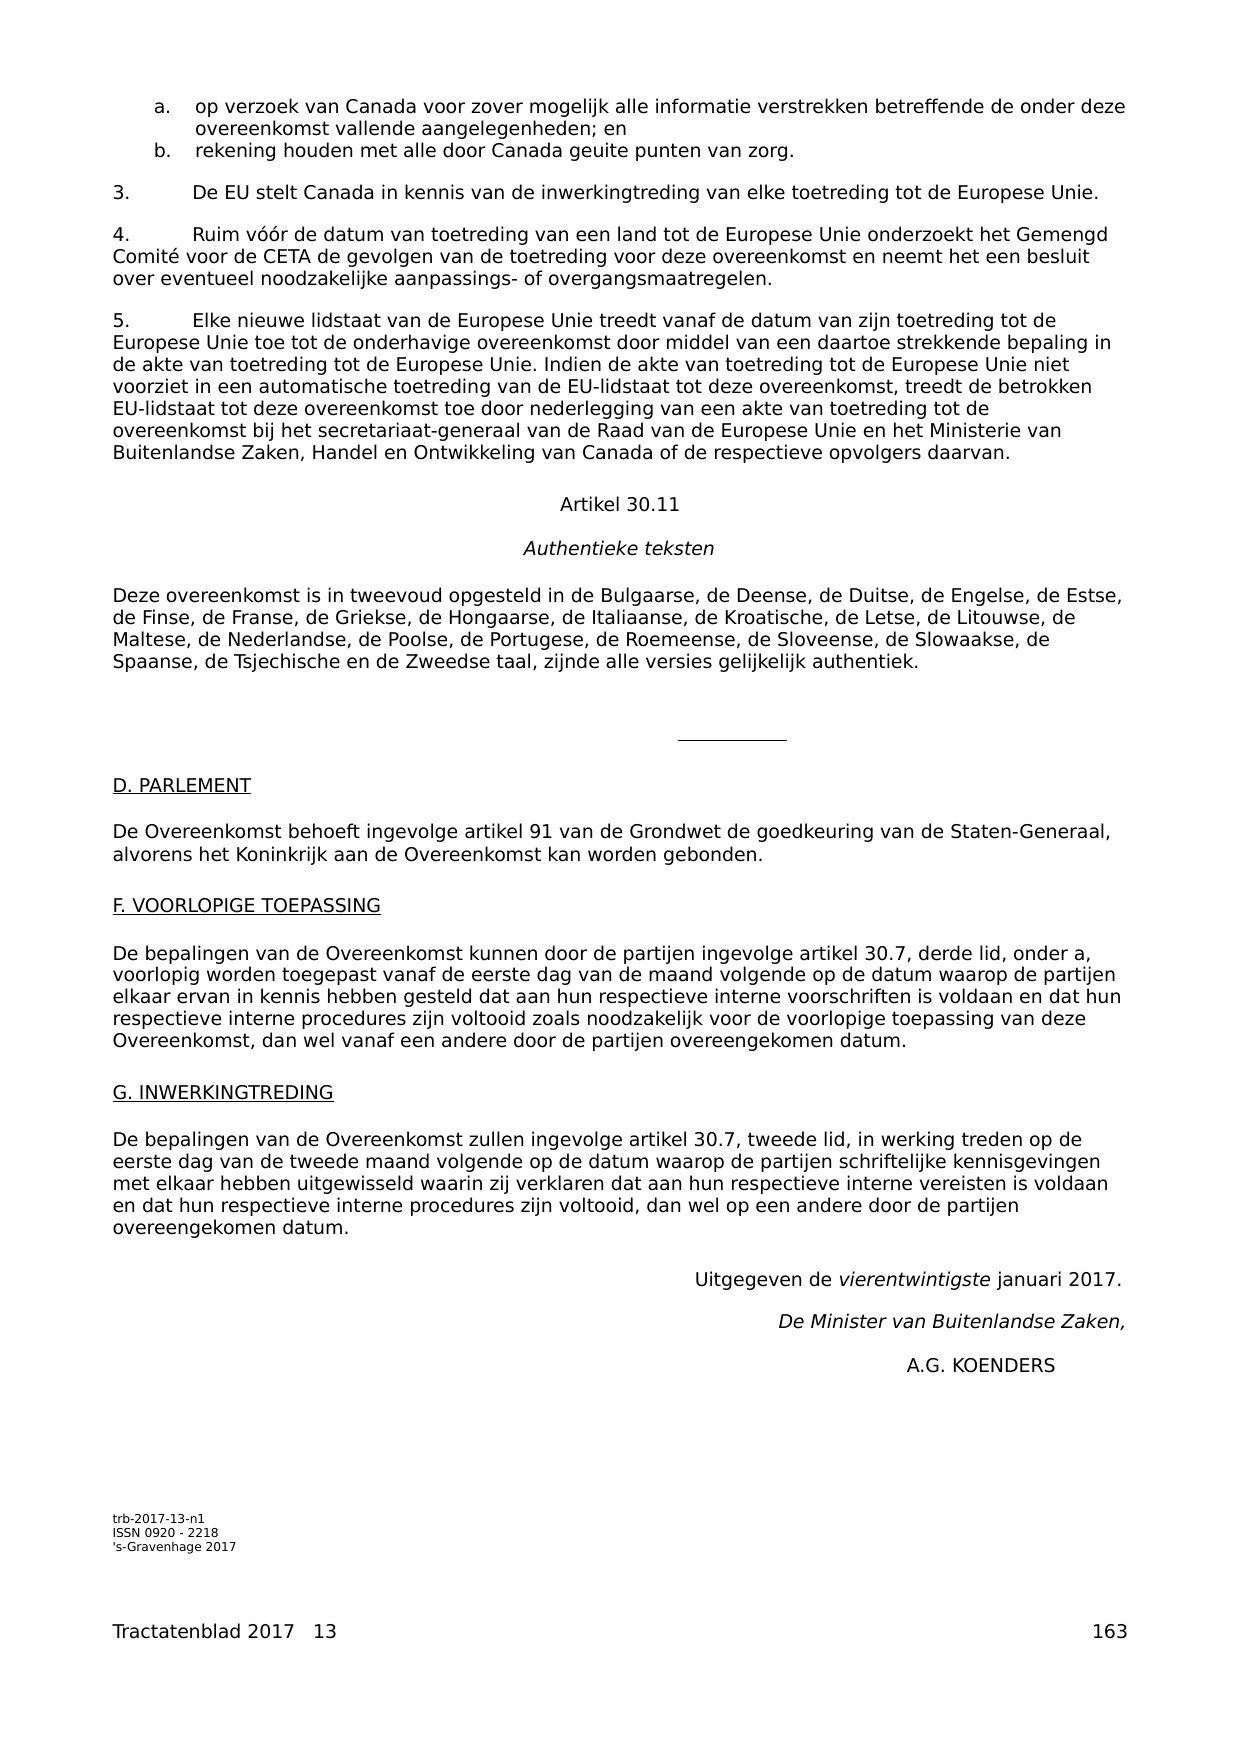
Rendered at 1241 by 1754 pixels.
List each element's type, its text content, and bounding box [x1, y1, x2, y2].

subtitle F. VOORLOPIGE TOEPASSING [112, 895, 1128, 917]
text Deze overeenkomst is in tweevoud opgesteld in de Bulgaarse, de Deense, de Duitse, de Engelse, de Estse, de Finse, de Franse, de Griekse, de Hongaarse, de Italiaanse, de Kroatische, de Letse, de Litouwse, de Maltese, de Nederlandse, de Poolse, de Portugese, de Roemeense, de Sloveense, de Slowaakse, de Spaanse, de Tsjechische en de Zweedse taal, zijnde alle versies gelijkelijk authentiek. [112, 584, 1128, 672]
text a. op verzoek van Canada voor zover mogelijk alle informatie verstrekken betreffende de onder deze overeenkomst vallende aangelegenheden; en [153, 96, 1128, 140]
text 3. De EU stelt Canada in kennis van de inwerkingtreding van elke toetreding tot de Europese Unie. [112, 182, 1128, 204]
subtitle Artikel 30.11 Authentieke teksten [112, 494, 1128, 559]
text b. rekening houden met alle door Canada geuite punten van zorg. [153, 140, 1128, 162]
text De bepalingen van de Overeenkomst zullen ingevolge artikel 30.7, tweede lid, in werking treden op de eerste dag van de tweede maand volgende op de datum waarop de partijen schriftelijke kennisgevingen met elkaar hebben uitgewisseld waarin zij verklaren dat aan hun respectieve interne vereisten is voldaan en dat hun respectieve interne procedures zijn voltooid, dan wel op een andere door de partijen overeengekomen datum. [112, 1129, 1128, 1239]
text 5. Elke nieuwe lidstaat van de Europese Unie treedt vanaf de datum van zijn toetreding tot de Europese Unie toe tot de onderhavige overeenkomst door middel van een daartoe strekkende bepaling in de akte van toetreding tot de Europese Unie. Indien de akte van toetreding tot de Europese Unie niet voorziet in een automatische toetreding van de EU-lidstaat tot deze overeenkomst, treedt de betrokken EU-lidstaat tot deze overeenkomst toe door nederlegging van een akte van toetreding tot de overeenkomst bij het secretariaat-generaal van de Raad van de Europese Unie en het Ministerie van Buitenlandse Zaken, Handel en Ontwikkeling van Canada of de respectieve opvolgers daarvan. [112, 310, 1128, 464]
text De bepalingen van de Overeenkomst kunnen door de partijen ingevolge artikel 30.7, derde lid, onder a, voorlopig worden toegepast vanaf de eerste dag van de maand volgende op de datum waarop de partijen elkaar ervan in kennis hebben gesteld dat aan hun respectieve interne voorschriften is voldaan en dat hun respectieve interne procedures zijn voltooid zoals noodzakelijk voor de voorlopige toepassing van deze Overeenkomst, dan wel vanaf een andere door de partijen overeengekomen datum. [112, 942, 1128, 1052]
text De Minister van Buitenlandse Zaken, A.G. KOENDERS [112, 1311, 1128, 1377]
text ISSN 0920 - 2218 [112, 1526, 346, 1540]
text 4. Ruim vóór de datum van toetreding van een land tot de Europese Unie onderzoekt het Gemengd Comité voor de CETA de gevolgen van de toetreding voor deze overeenkomst en neemt het een besluit over eventueel noodzakelijke aanpassings- of overgangsmaatregelen. [112, 224, 1128, 290]
text Uitgegeven de vierentwintigste januari 2017. [112, 1269, 1128, 1291]
text trb-2017-13-n1 [112, 1512, 346, 1526]
text De Overeenkomst behoeft ingevolge artikel 91 van de Grondwet de goedkeuring van de Staten-Generaal, alvorens het Koninkrijk aan de Overeenkomst kan worden gebonden. [112, 821, 1128, 865]
subtitle G. INWERKINGTREDING [112, 1082, 1128, 1104]
subtitle D. PARLEMENT [112, 774, 1128, 796]
text 's-Gravenhage 2017 [112, 1540, 346, 1554]
